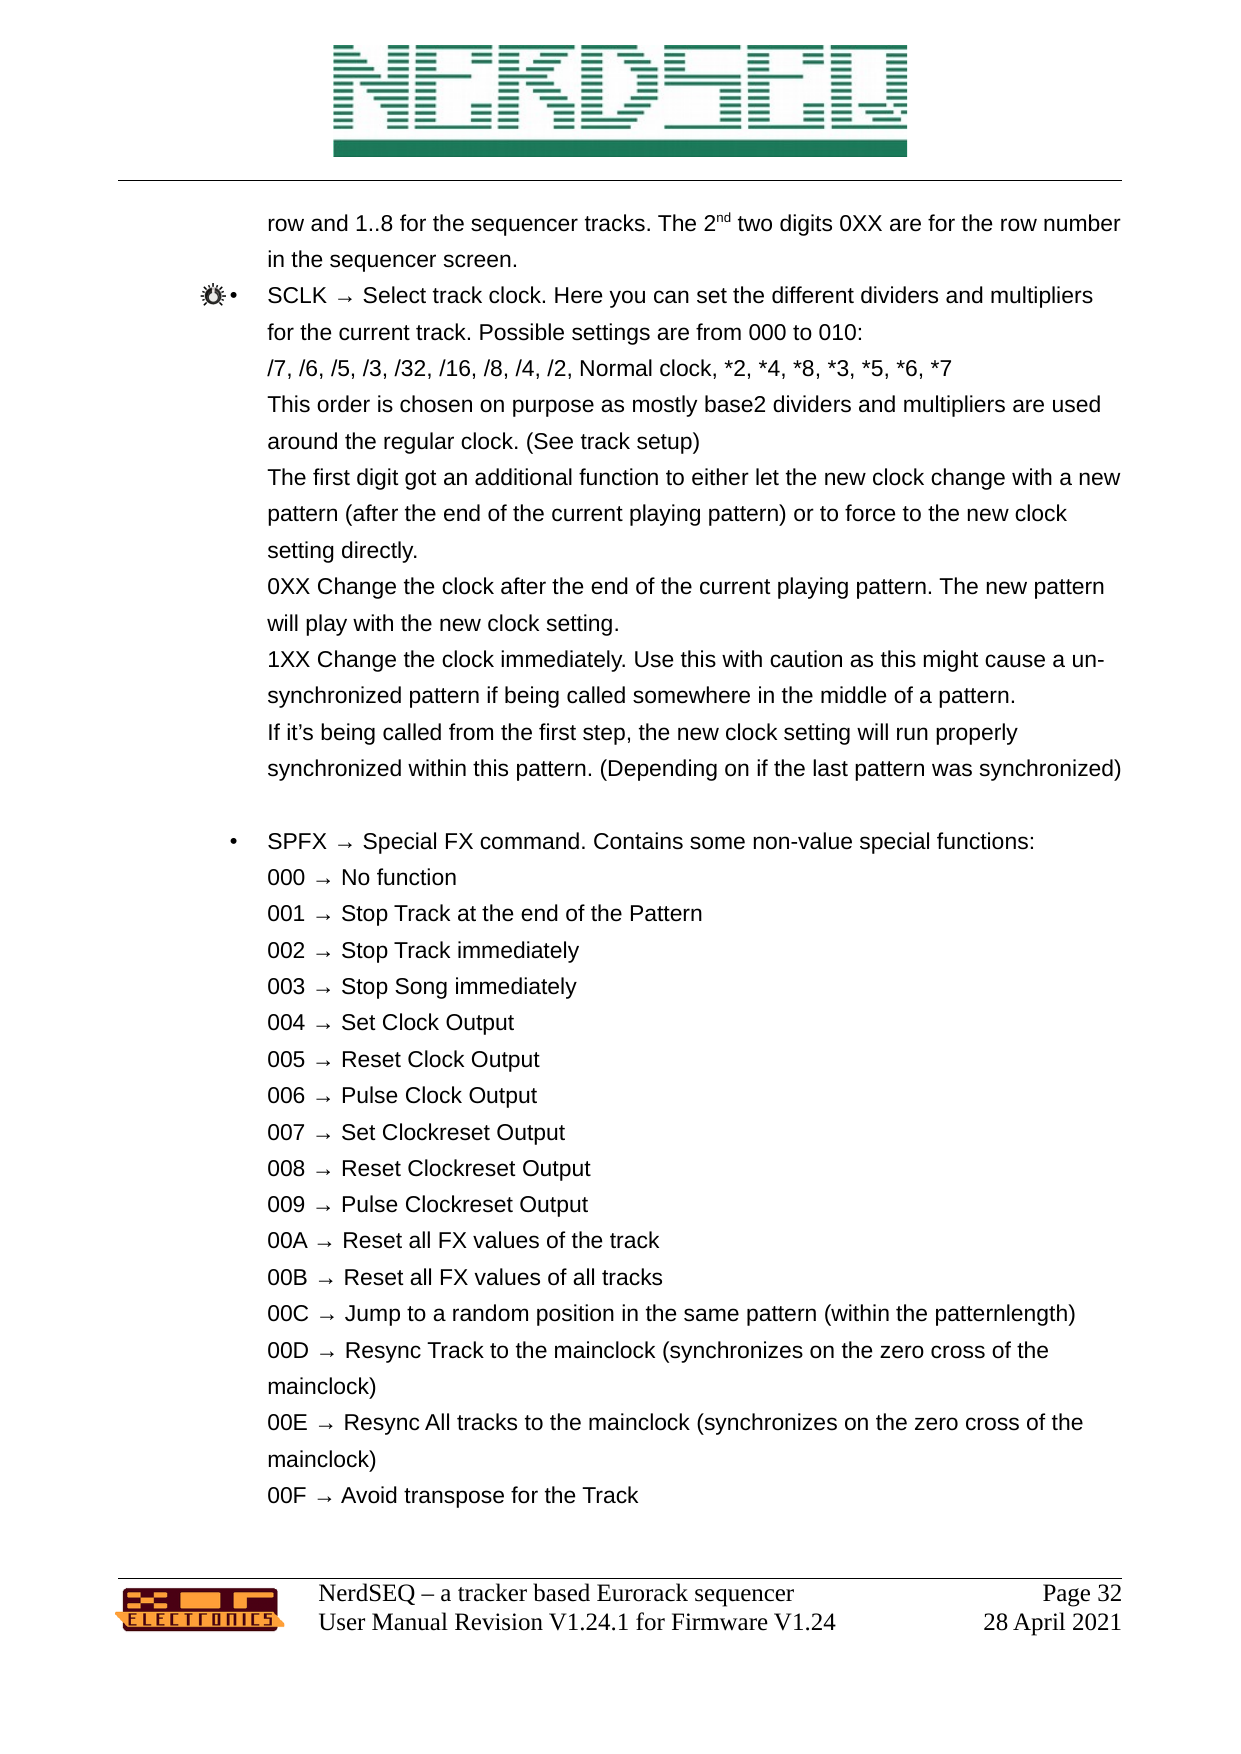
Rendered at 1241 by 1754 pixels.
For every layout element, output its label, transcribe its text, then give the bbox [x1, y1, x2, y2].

list 007 → Set Clockreset Output [229, 1118, 1122, 1145]
list 006 → Pulse Clock Output [229, 1082, 1122, 1108]
list SPFX → Special FX command. Contains some non-value special functions: [229, 828, 1122, 854]
list 003 → Stop Song immediately [229, 973, 1122, 999]
list SCLK → Select track clock. Here you can set the different dividers and multipliers for the current track. Possible settings are from 000 to 010: [229, 282, 1122, 345]
list 008 → Reset Clockreset Output [229, 1155, 1122, 1181]
list 005 → Reset Clock Output [229, 1046, 1122, 1072]
list 1XX Change the clock immediately. Use this with caution as this might cause a un-synchronized pattern if being called somewhere in the middle of a pattern. If it’s being called from the first step, the new clock setting will run properly synchronized within this pattern. (Depending on if the last pattern was synchronized) [229, 646, 1122, 781]
list 00C → Jump to a random position in the same pattern (within the patternlength) [229, 1300, 1122, 1327]
picture [115, 1584, 285, 1634]
list The first digit got an additional function to either let the new clock change with a new pattern (after the end of the current playing pattern) or to force to the new clock setting directly. 0XX Change the clock after the end of the current playing pattern. The new pattern will play with the new clock setting. [229, 464, 1122, 636]
list 00D → Resync Track to the mainclock (synchronizes on the zero cross of the mainclock) [229, 1337, 1122, 1399]
picture [333, 45, 908, 157]
list row and 1..8 for the sequencer tracks. The 2nd two digits 0XX are for the row number in the sequencer screen. [229, 209, 1122, 272]
list /7, /6, /5, /3, /32, /16, /8, /4, /2, Normal clock, *2, *4, *8, *3, *5, *6, *7 This order is chosen on purpose as mostly base2 dividers and multipliers are used around the regular clock. (See track setup) [229, 355, 1122, 454]
list 00F → Avoid transpose for the Track [229, 1482, 1122, 1508]
list 000 → No function [229, 864, 1122, 890]
list 00E → Resync All tracks to the mainclock (synchronizes on the zero cross of the mainclock) [229, 1409, 1122, 1472]
list 009 → Pulse Clockreset Output [229, 1191, 1122, 1217]
list 00A → Reset all FX values of the track [229, 1227, 1122, 1254]
picture [200, 283, 226, 309]
list 002 → Stop Track immediately [229, 937, 1122, 963]
list 004 → Set Clock Output [229, 1009, 1122, 1036]
list 00B → Reset all FX values of all tracks [229, 1264, 1122, 1290]
list 001 → Stop Track at the end of the Pattern [229, 900, 1122, 927]
